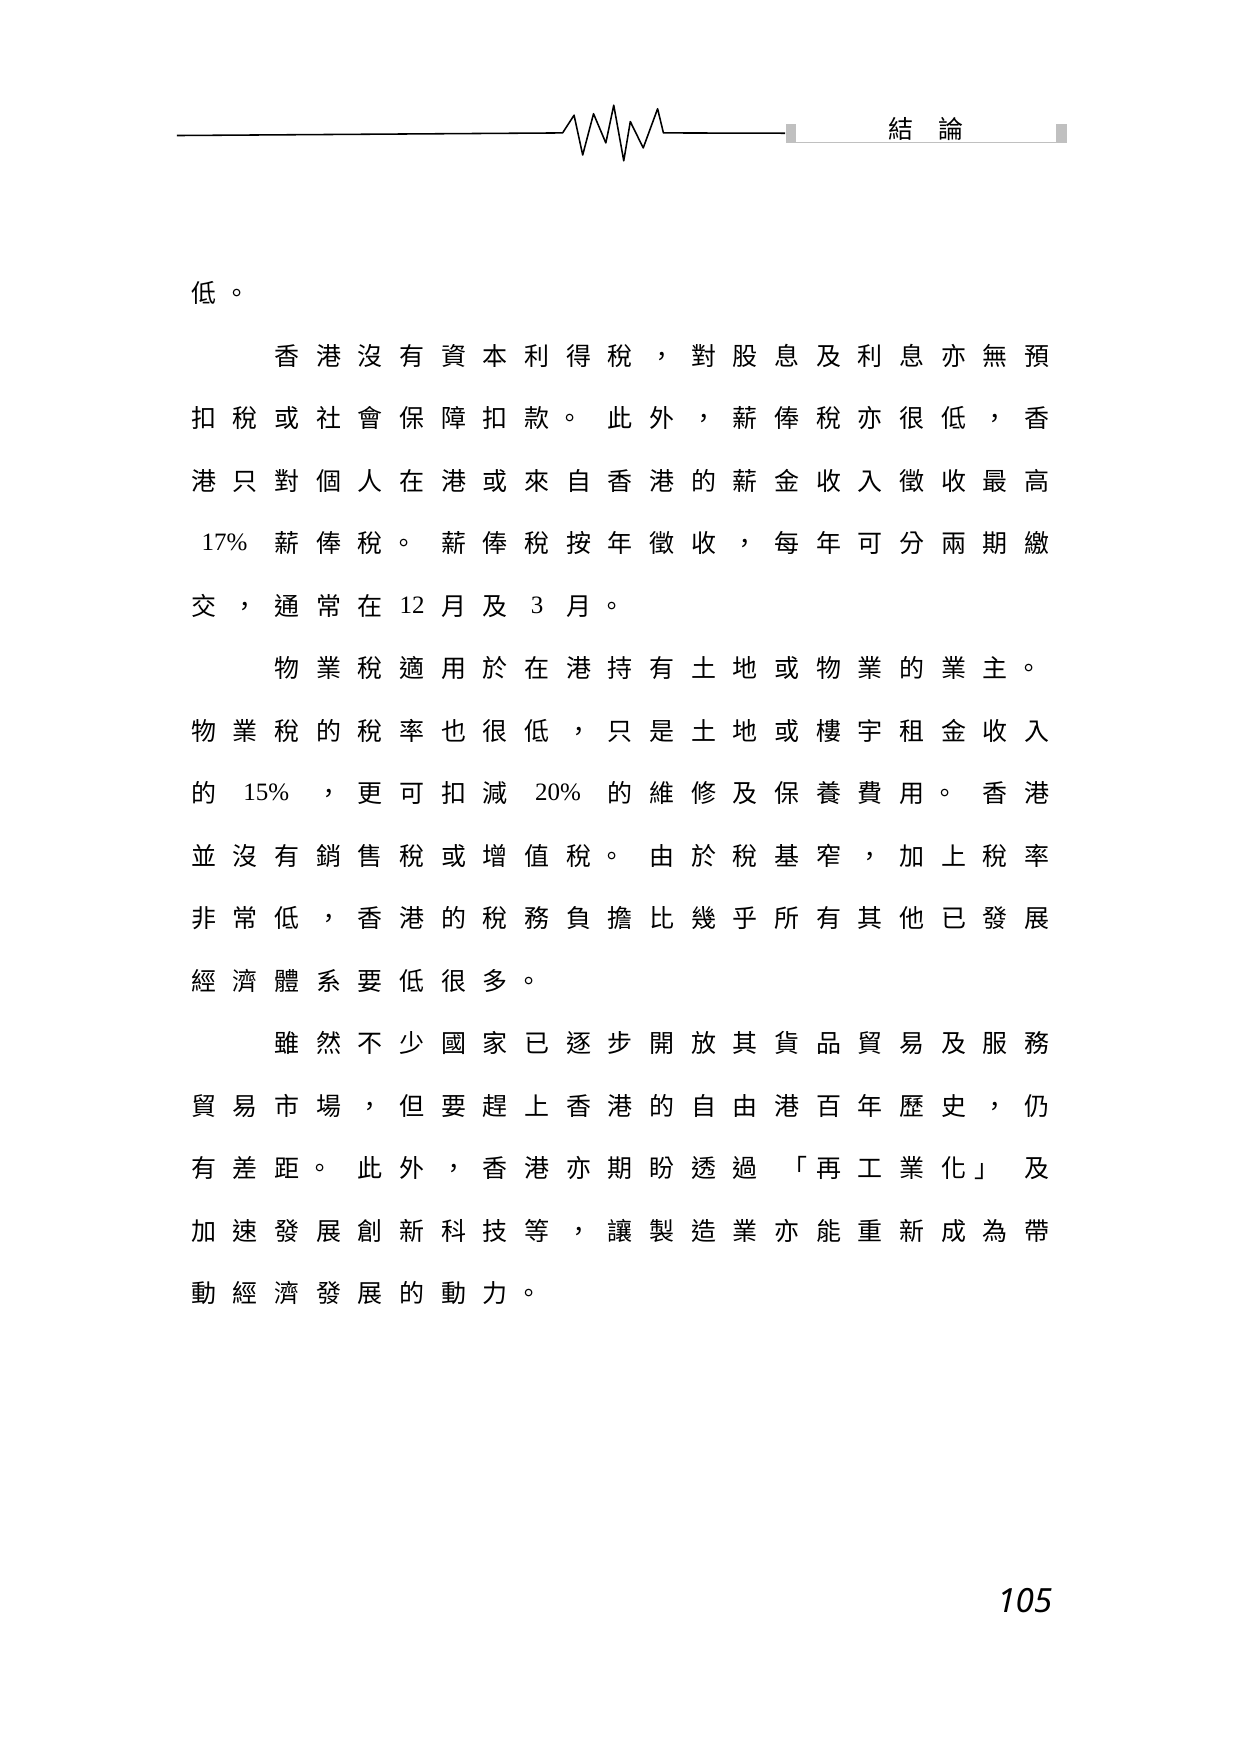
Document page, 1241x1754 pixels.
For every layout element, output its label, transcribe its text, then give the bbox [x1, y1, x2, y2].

text 低。 [183, 250, 1058, 313]
text 物業稅適用於在港持有土地或物業的業主。物業稅的稅率也很低，只是土地或樓宇租金收入的15%，更可扣減20%的維修及保養費用。香港並沒有銷售稅或增值稅。由於稅基窄，加上稅率非常低，香港的稅務負擔比幾乎所有其他已發展經濟體系要低很多。 [183, 625, 1058, 1000]
text 雖然不少國家已逐步開放其貨品貿易及服務貿易市場，但要趕上香港的自由港百年歷史，仍有差距。此外，香港亦期盼透過「再工業化」及加速發展創新科技等，讓製造業亦能重新成為帶動經濟發展的動力。 [183, 1000, 1058, 1313]
text 香港沒有資本利得稅，對股息及利息亦無預扣稅或社會保障扣款。此外，薪俸稅亦很低，香港只對個人在港或來自香港的薪金收入徵收最高17%薪俸稅。薪俸稅按年徵收，每年可分兩期繳交，通常在12月及3月。 [183, 313, 1058, 625]
